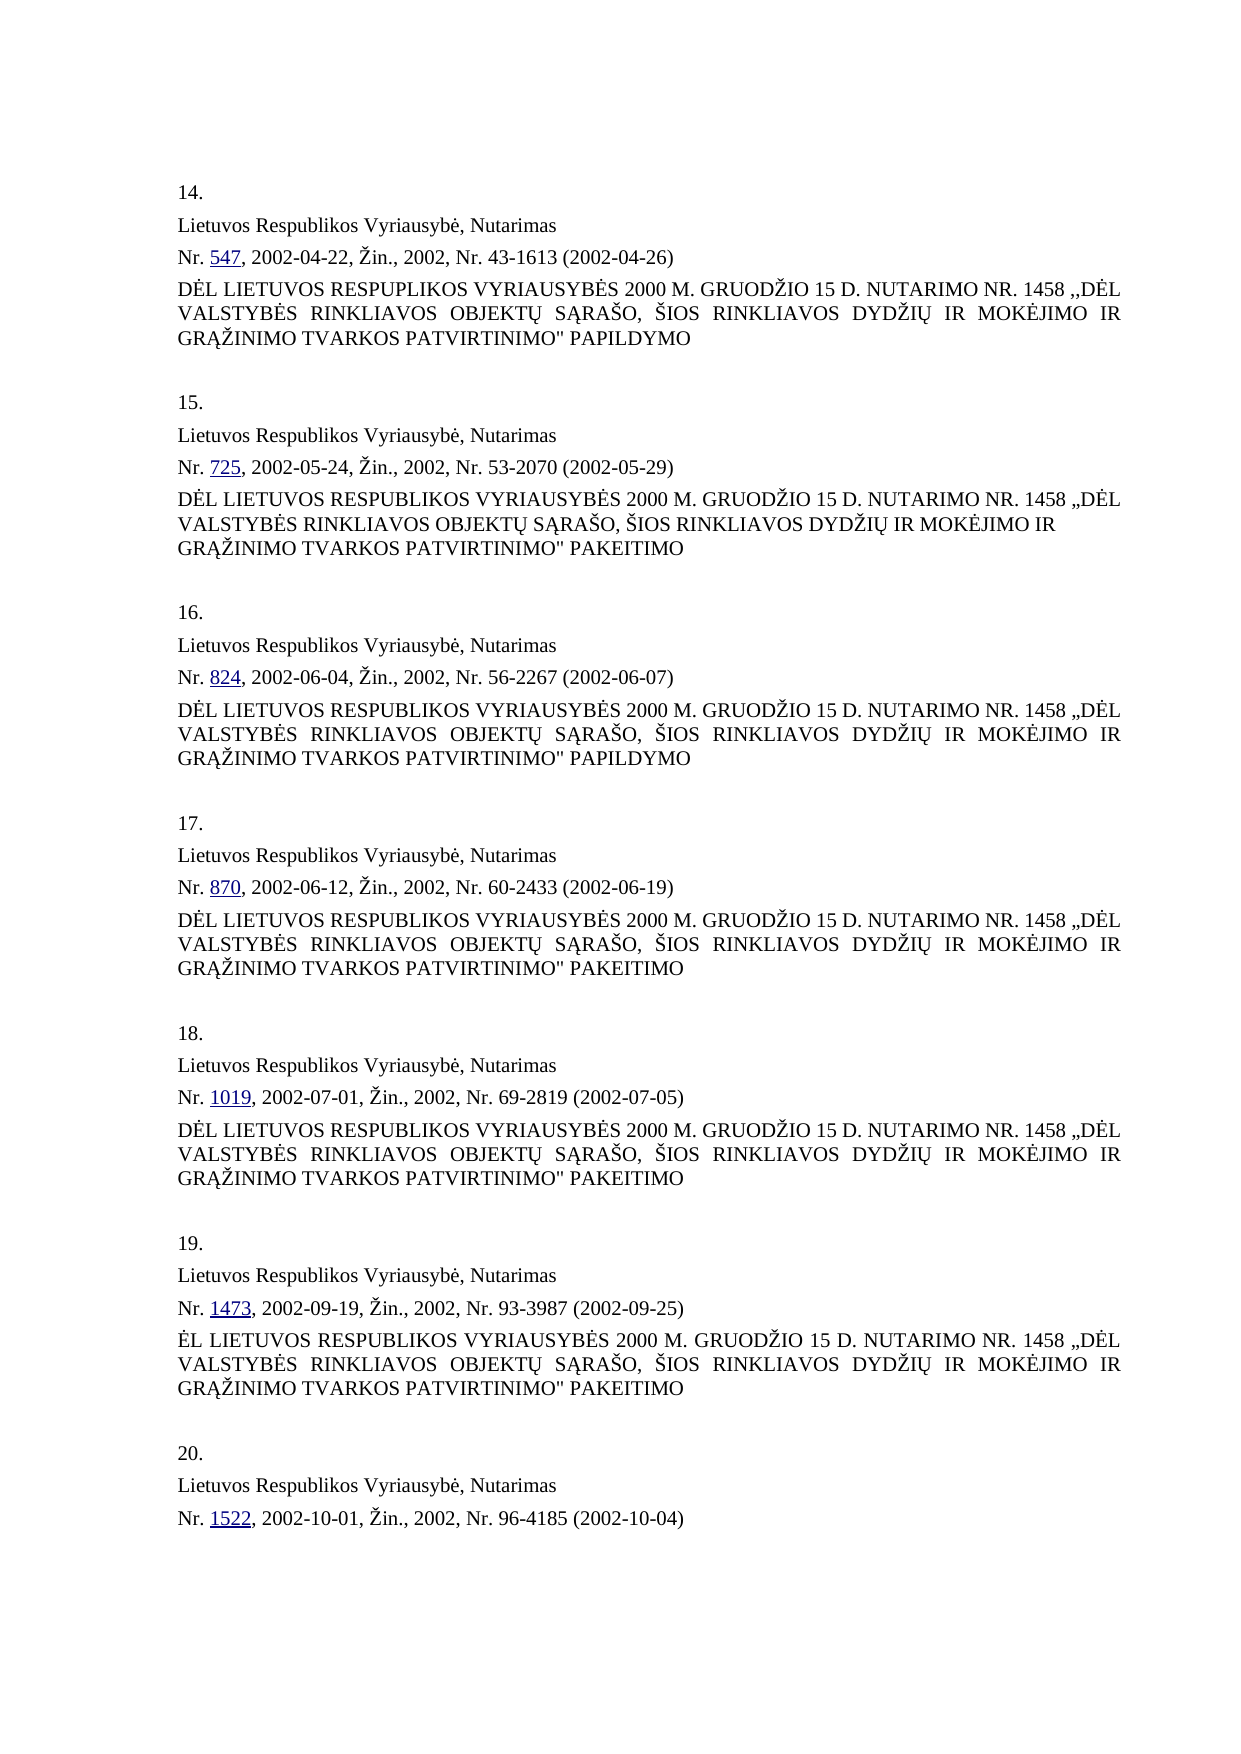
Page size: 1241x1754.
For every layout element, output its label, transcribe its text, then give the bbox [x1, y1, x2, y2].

text 15. [177, 390, 1122, 414]
text Nr. 725, 2002-05-24, Žin., 2002, Nr. 53-2070 (2002-05-29) [177, 455, 1122, 479]
text Nr. 1473, 2002-09-19, Žin., 2002, Nr. 93-3987 (2002-09-25) [177, 1295, 1122, 1319]
text Lietuvos Respublikos Vyriausybė, Nutarimas [177, 1263, 1122, 1287]
text DĖL LIETUVOS RESPUBLIKOS VYRIAUSYBĖS 2000 M. GRUODŽIO 15 D. NUTARIMO NR. 1458 „DĖL VALSTYBĖS RINKLIAVOS OBJEKTŲ SĄRAŠO, ŠIOS RINKLIAVOS DYDŽIŲ IR MOKĖJIMO IR GRĄŽINIMO TVARKOS PATVIRTINIMO" PAKEITIMO [177, 908, 1122, 980]
text 18. [177, 1021, 1122, 1044]
text Lietuvos Respublikos Vyriausybė, Nutarimas [177, 1053, 1122, 1077]
text DĖL LIETUVOS RESPUPLIKOS VYRIAUSYBĖS 2000 M. GRUODŽIO 15 D. NUTARIMO NR. 1458 ,,DĖL VALSTYBĖS RINKLIAVOS OBJEKTŲ SĄRAŠO, ŠIOS RINKLIAVOS DYDŽIŲ IR MOKĖJIMO IR GRĄŽINIMO TVARKOS PATVIRTINIMO" PAPILDYMO [177, 277, 1122, 349]
text DĖL LIETUVOS RESPUBLIKOS VYRIAUSYBĖS 2000 M. GRUODŽIO 15 D. NUTARIMO NR. 1458 „DĖL VALSTYBĖS RINKLIAVOS OBJEKTŲ SĄRAŠO, ŠIOS RINKLIAVOS DYDŽIŲ IR MOKĖJIMO IR GRĄŽINIMO TVARKOS PATVIRTINIMO" PAKEITIMO [177, 487, 1122, 559]
text Lietuvos Respublikos Vyriausybė, Nutarimas [177, 212, 1122, 237]
text Lietuvos Respublikos Vyriausybė, Nutarimas [177, 843, 1122, 867]
text Lietuvos Respublikos Vyriausybė, Nutarimas [177, 633, 1122, 657]
text Lietuvos Respublikos Vyriausybė, Nutarimas [177, 1473, 1122, 1497]
text 19. [177, 1231, 1122, 1255]
text Nr. 1019, 2002-07-01, Žin., 2002, Nr. 69-2819 (2002-07-05) [177, 1085, 1122, 1109]
text Nr. 870, 2002-06-12, Žin., 2002, Nr. 60-2433 (2002-06-19) [177, 875, 1122, 899]
text DĖL LIETUVOS RESPUBLIKOS VYRIAUSYBĖS 2000 M. GRUODŽIO 15 D. NUTARIMO NR. 1458 „DĖL VALSTYBĖS RINKLIAVOS OBJEKTŲ SĄRAŠO, ŠIOS RINKLIAVOS DYDŽIŲ IR MOKĖJIMO IR GRĄŽINIMO TVARKOS PATVIRTINIMO" PAPILDYMO [177, 697, 1122, 770]
text 17. [177, 810, 1122, 834]
text Nr. 824, 2002-06-04, Žin., 2002, Nr. 56-2267 (2002-06-07) [177, 665, 1122, 689]
text 14. [177, 180, 1122, 204]
text Nr. 1522, 2002-10-01, Žin., 2002, Nr. 96-4185 (2002-10-04) [177, 1506, 1122, 1529]
text 16. [177, 600, 1122, 624]
text DĖL LIETUVOS RESPUBLIKOS VYRIAUSYBĖS 2000 M. GRUODŽIO 15 D. NUTARIMO NR. 1458 „DĖL VALSTYBĖS RINKLIAVOS OBJEKTŲ SĄRAŠO, ŠIOS RINKLIAVOS DYDŽIŲ IR MOKĖJIMO IR GRĄŽINIMO TVARKOS PATVIRTINIMO" PAKEITIMO [177, 1118, 1122, 1190]
text ĖL LIETUVOS RESPUBLIKOS VYRIAUSYBĖS 2000 M. GRUODŽIO 15 D. NUTARIMO NR. 1458 „DĖL VALSTYBĖS RINKLIAVOS OBJEKTŲ SĄRAŠO, ŠIOS RINKLIAVOS DYDŽIŲ IR MOKĖJIMO IR GRĄŽINIMO TVARKOS PATVIRTINIMO" PAKEITIMO [177, 1328, 1122, 1400]
text Nr. 547, 2002-04-22, Žin., 2002, Nr. 43-1613 (2002-04-26) [177, 245, 1122, 269]
text 20. [177, 1441, 1122, 1465]
text Lietuvos Respublikos Vyriausybė, Nutarimas [177, 423, 1122, 447]
